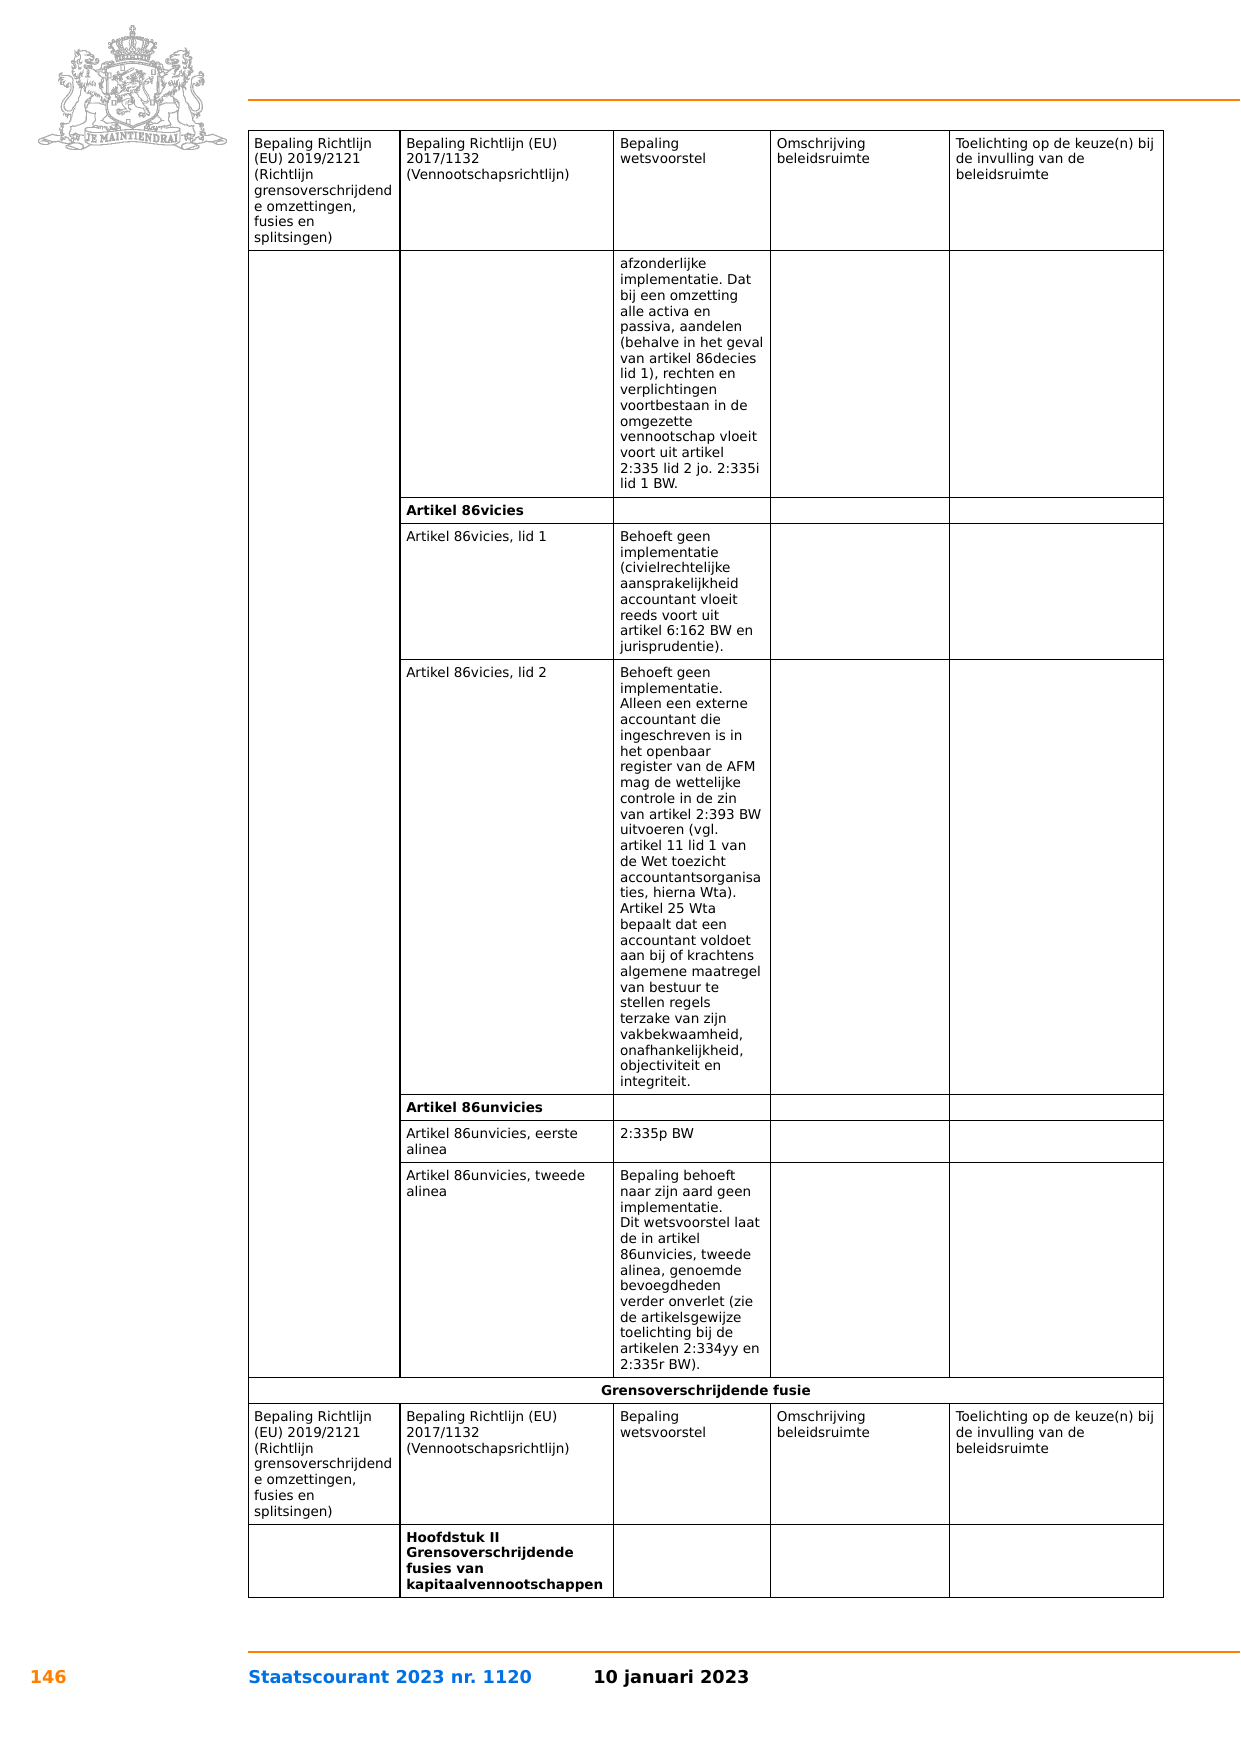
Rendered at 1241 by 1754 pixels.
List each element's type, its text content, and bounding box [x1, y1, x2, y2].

table_cell [771, 1121, 949, 1162]
table_cell Bepaling behoeft naar zijn aard geen implementatie. Dit wetsvoorstel laat de in artikel 86unvicies, tweede alinea, genoemde bevoegdheden verder onverlet (zie de artikelsgewijze toelichting bij de artikelen 2:334yy en 2:335r BW). [614, 1163, 770, 1377]
table_cell Artikel 86vicies, lid 1 [401, 524, 613, 659]
table_cell [771, 660, 949, 1094]
table_cell [249, 1162, 399, 1377]
table_cell [401, 251, 613, 497]
table_header Toelichting op de keuze(n) bij de invulling van de beleidsruimte [950, 131, 1163, 250]
table_cell [614, 1525, 770, 1597]
table_cell [249, 659, 399, 1094]
table_cell [771, 1525, 949, 1597]
table_cell [249, 251, 399, 497]
table_cell [249, 1120, 399, 1162]
table_header Bepaling wetsvoorstel [614, 131, 770, 250]
table_header Omschrijving beleidsruimte [771, 131, 949, 250]
table_cell [950, 1095, 1163, 1120]
table_cell Behoeft geen implementatie (civielrechtelijke aansprakelijkheid accountant vloeit reeds voort uit artikel 6:162 BW en jurisprudentie). [614, 524, 770, 659]
table_cell [950, 1121, 1163, 1162]
table_cell [771, 251, 949, 497]
table_cell [771, 1163, 949, 1377]
table_cell Artikel 86unvicies [401, 1095, 613, 1120]
picture [38, 25, 227, 150]
table_cell Behoeft geen implementatie. Alleen een externe accountant die ingeschreven is in het openbaar register van de AFM mag de wettelijke controle in de zin van artikel 2:393 BW uitvoeren (vgl. artikel 11 lid 1 van de Wet toezicht accountantsorganisaties, hierna Wta). Artikel 25 Wta bepaalt dat een accountant voldoet aan bij of krachtens algemene maatregel van bestuur te stellen regels terzake van zijn vakbekwaamheid, onafhankelijkheid, objectiviteit en integriteit. [614, 660, 770, 1094]
table_cell Omschrijving beleidsruimte [771, 1404, 949, 1524]
table_cell Artikel 86unvicies, eerste alinea [401, 1121, 613, 1162]
table_cell [614, 1095, 770, 1120]
table_cell 2:335p BW [614, 1121, 770, 1162]
table_cell [771, 524, 949, 659]
table_cell Toelichting op de keuze(n) bij de invulling van de beleidsruimte [950, 1404, 1163, 1524]
table_cell [771, 1095, 949, 1120]
table_cell [249, 1525, 399, 1597]
table_cell [950, 524, 1163, 659]
table_cell afzonderlijke implementatie. Dat bij een omzetting alle activa en passiva, aandelen (behalve in het geval van artikel 86decies lid 1), rechten en verplichtingen voortbestaan in de omgezette vennootschap vloeit voort uit artikel 2:335 lid 2 jo. 2:335i lid 1 BW. [614, 251, 770, 497]
table_cell [249, 1094, 399, 1120]
table_header Bepaling Richtlijn (EU) 2017/1132 (Vennootschapsrichtlijn) [401, 131, 613, 250]
table_cell [614, 498, 770, 523]
table_cell [950, 498, 1163, 523]
table_cell [249, 497, 399, 523]
table_cell [249, 523, 399, 659]
table_cell Grensoverschrijdende fusie [249, 1378, 1163, 1403]
table_cell [950, 251, 1163, 497]
table_cell [771, 498, 949, 523]
table_header Bepaling Richtlijn (EU) 2019/2121 (Richtlijn grensoverschrijdende omzettingen, fusies en splitsingen) [249, 131, 399, 250]
table_cell [950, 1163, 1163, 1377]
table_cell Artikel 86vicies, lid 2 [401, 660, 613, 1094]
table_cell Bepaling wetsvoorstel [614, 1404, 770, 1524]
table_cell Hoofdstuk II Grensoverschrijdende fusies van kapitaalvennootschappen [401, 1525, 613, 1597]
table_cell Artikel 86vicies [401, 498, 613, 523]
table_cell Bepaling Richtlijn (EU) 2019/2121 (Richtlijn grensoverschrijdende omzettingen, fusies en splitsingen) [249, 1404, 399, 1524]
table_cell [950, 1525, 1163, 1597]
table_cell Artikel 86unvicies, tweede alinea [401, 1163, 613, 1377]
table_cell [950, 660, 1163, 1094]
table_cell Bepaling Richtlijn (EU) 2017/1132 (Vennootschapsrichtlijn) [401, 1404, 613, 1524]
